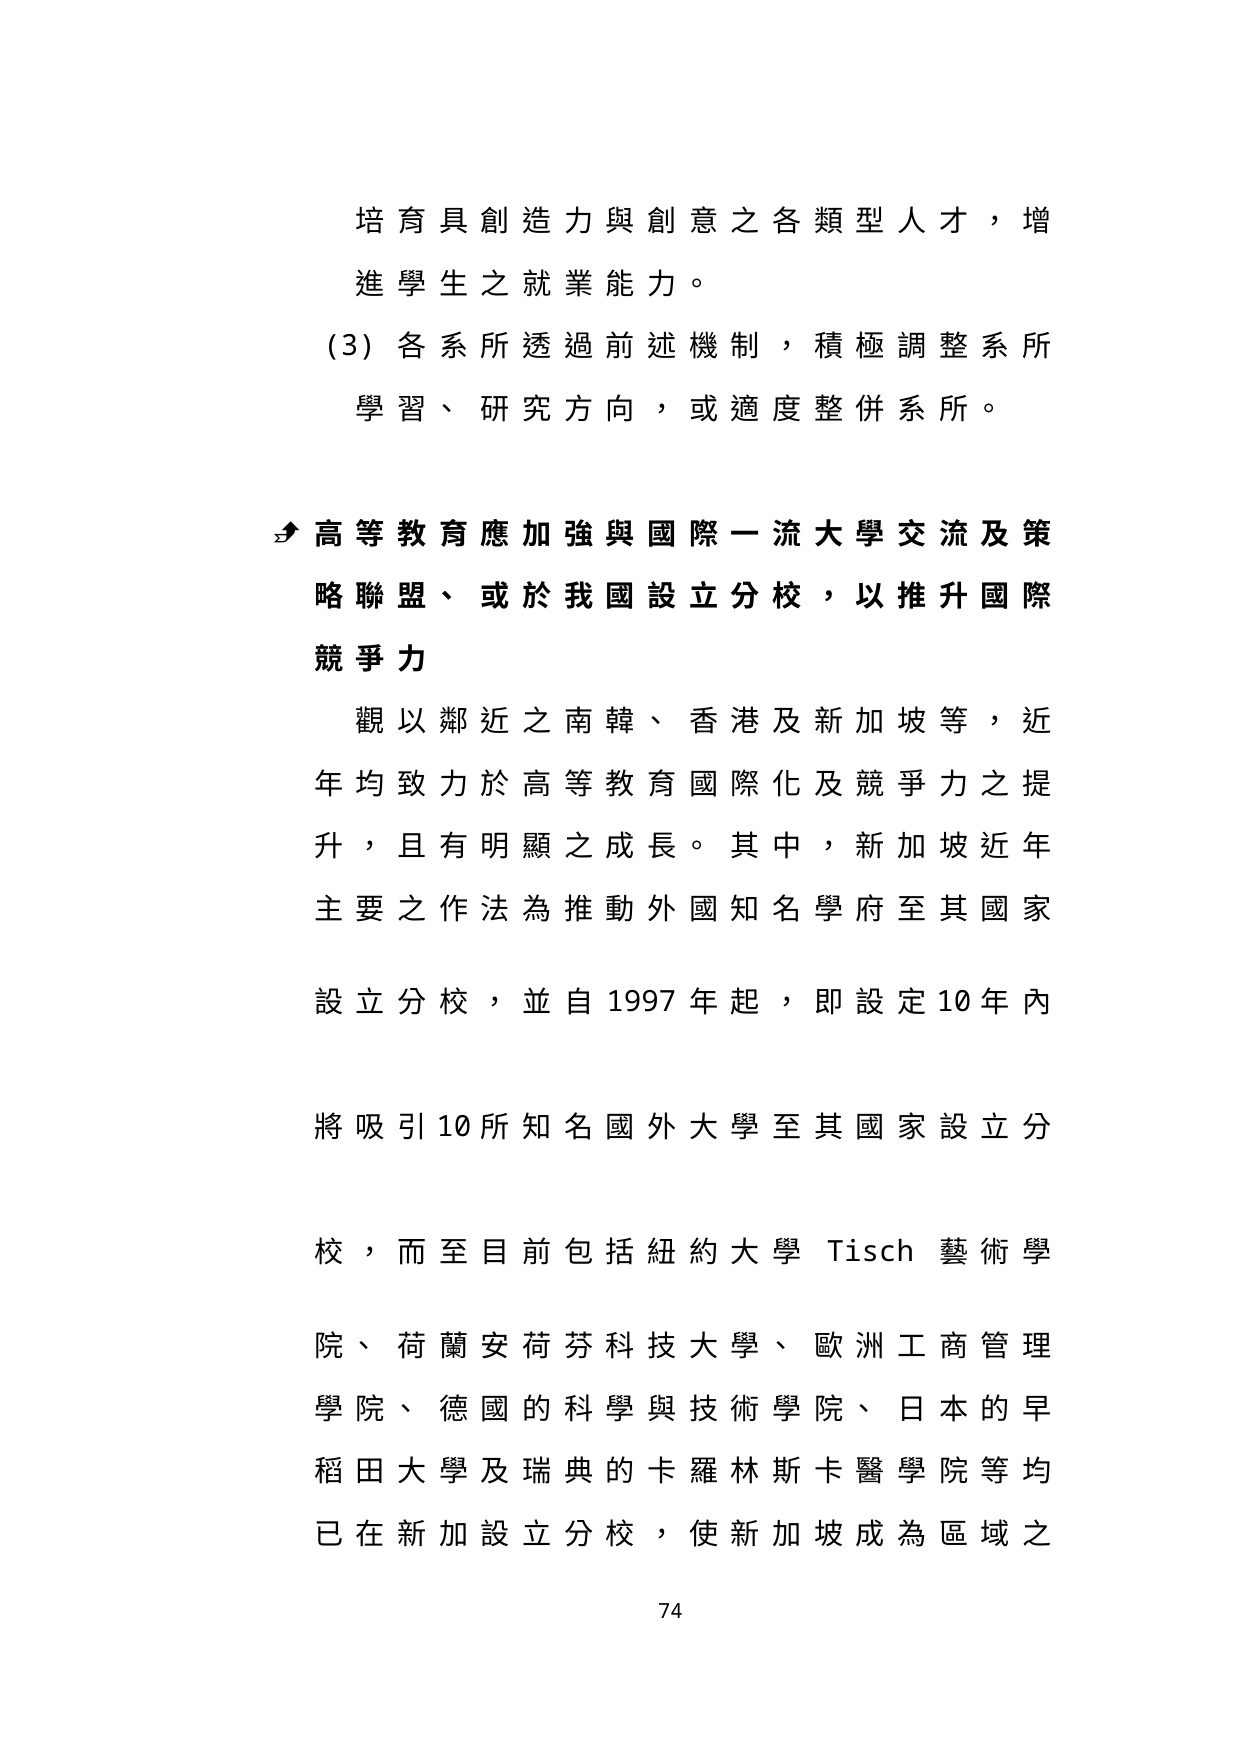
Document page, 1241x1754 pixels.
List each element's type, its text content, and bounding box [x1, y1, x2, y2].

text 培育具創造力與創意之各類型人才，增進學生之就業能力。 [286, 177, 1058, 302]
text (3)各系所透過前述機制，積極調整系所學習、研究方向，或適度整併系所。 [286, 302, 1058, 427]
text 高等教育應加強與國際一流大學交流及策略聯盟、或於我國設立分校，以推升國際競爭力 [242, 490, 1058, 677]
text 觀以鄰近之南韓、香港及新加坡等，近年均致力於高等教育國際化及競爭力之提升，且有明顯之成長。其中，新加坡近年主要之作法為推動外國知名學府至其國家設立分校，並自1997年起，即設定10年內將吸引10所知名國外大學至其國家設立分校，而至目前包括紐約大學Tisch藝術學院、荷蘭安荷芬科技大學、歐洲工商管理學院、德國的科學與技術學院、日本的早稻田大學及瑞典的卡羅林斯卡醫學院等均已在新加設立分校，使新加坡成為區域之 [271, 677, 1058, 1552]
